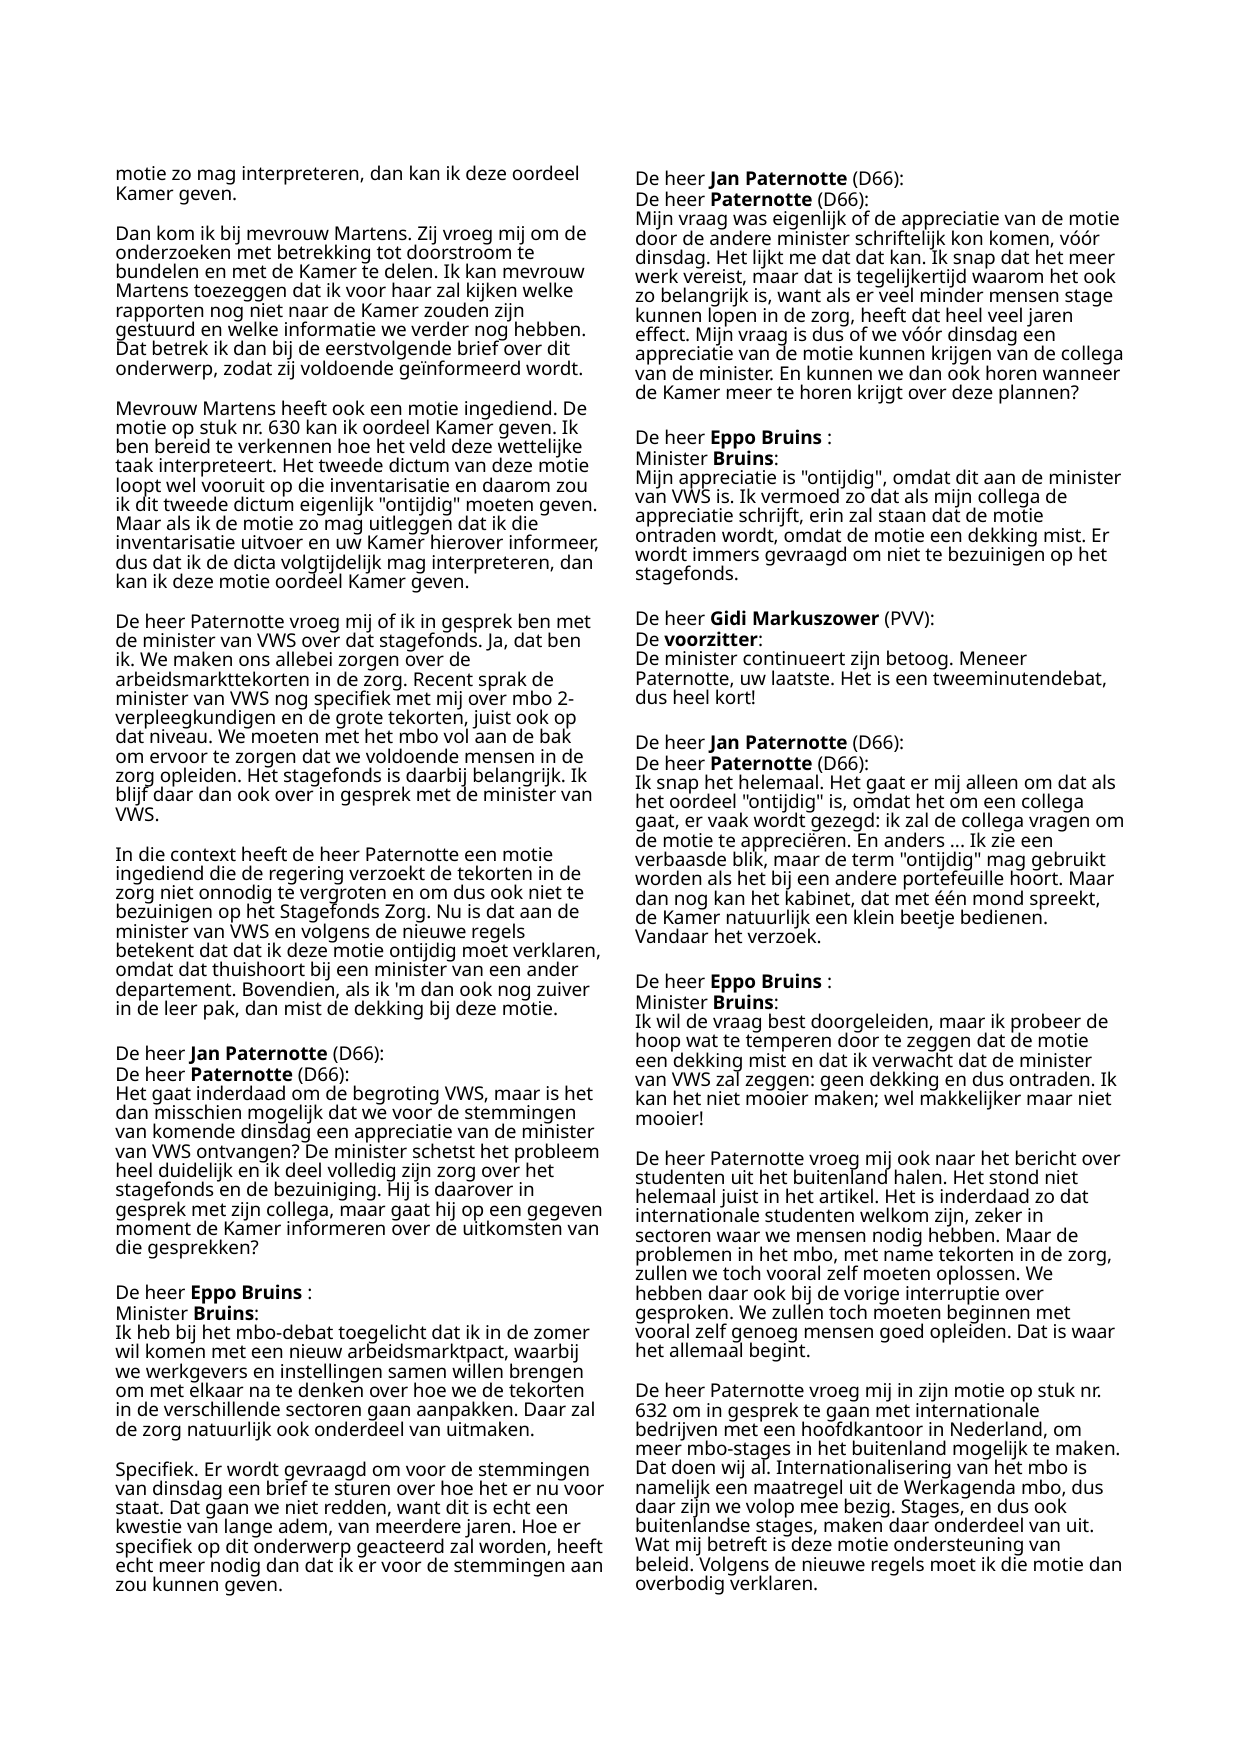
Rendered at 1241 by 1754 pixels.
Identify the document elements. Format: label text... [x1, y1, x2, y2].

text Ik snap het helemaal. Het gaat er mij alleen om dat als het oordeel "ontijdig" is, omdat het om een collega gaat, er vaak wordt gezegd: ik zal de collega vragen om de motie te appreciëren. En anders ... Ik zie een verbaasde blik, maar de term "ontijdig" mag gebruikt worden als het bij een andere portefeuille hoort. Maar dan nog kan het kabinet, dat met één mond spreekt, de Kamer natuurlijk een klein beetje bedienen. Vandaar het verzoek. [635, 774, 1125, 947]
text Mijn vraag was eigenlijk of de appreciatie van de motie door de andere minister schriftelijk kon komen, vóór dinsdag. Het lijkt me dat dat kan. Ik snap dat het meer werk vereist, maar dat is tegelijkertijd waarom het ook zo belangrijk is, want als er veel minder mensen stage kunnen lopen in de zorg, heeft dat heel veel jaren effect. Mijn vraag is dus of we vóór dinsdag een appreciatie van de motie kunnen krijgen van de collega van de minister. En kunnen we dan ook horen wanneer de Kamer meer te horen krijgt over deze plannen? [635, 210, 1125, 403]
text Het gaat inderdaad om de begroting VWS, maar is het dan misschien mogelijk dat we voor de stemmingen van komende dinsdag een appreciatie van de minister van VWS ontvangen? De minister schetst het probleem heel duidelijk en ik deel volledig zijn zorg over het stagefonds en de bezuiniging. Hij is daarover in gesprek met zijn collega, maar gaat hij op een gegeven moment de Kamer informeren over de uitkomsten van die gesprekken? [115, 1085, 605, 1258]
text De heer Jan Paternotte (D66): [635, 729, 1125, 755]
text De heer Paternotte (D66): [635, 755, 1125, 774]
text De heer Eppo Bruins : [635, 424, 1125, 449]
text Specifiek. Er wordt gevraagd om voor de stemmingen van dinsdag een brief te sturen over hoe het er nu voor staat. Dat gaan we niet redden, want dit is echt een kwestie van lange adem, van meerdere jaren. Hoe er specifiek op dit onderwerp geacteerd zal worden, heeft echt meer nodig dan dat ik er voor de stemmingen aan zou kunnen geven. [115, 1461, 605, 1595]
text De heer Paternotte vroeg mij in zijn motie op stuk nr. 632 om in gesprek te gaan met internationale bedrijven met een hoofdkantoor in Nederland, om meer mbo-stages in het buitenland mogelijk te maken. Dat doen wij al. Internationalisering van het mbo is namelijk een maatregel uit de Werkagenda mbo, dus daar zijn we volop mee bezig. Stages, en dus ook buitenlandse stages, maken daar onderdeel van uit. Wat mij betreft is deze motie ondersteuning van beleid. Volgens de nieuwe regels moet ik die motie dan overbodig verklaren. [635, 1382, 1125, 1594]
text De heer Paternotte (D66): [635, 191, 1125, 210]
text De minister continueert zijn betoog. Meneer Paternotte, uw laatste. Het is een tweeminutendebat, dus heel kort! [635, 650, 1125, 708]
text De heer Paternotte (D66): [115, 1066, 605, 1085]
text Mijn appreciatie is "ontijdig", omdat dit aan de minister van VWS is. Ik vermoed zo dat als mijn collega de appreciatie schrijft, erin zal staan dat de motie ontraden wordt, omdat de motie een dekking mist. Er wordt immers gevraagd om niet te bezuinigen op het stagefonds. [635, 469, 1125, 584]
text De heer Eppo Bruins : [115, 1279, 605, 1305]
text De heer Paternotte vroeg mij ook naar het bericht over studenten uit het buitenland halen. Het stond niet helemaal juist in het artikel. Het is inderdaad zo dat internationale studenten welkom zijn, zeker in sectoren waar we mensen nodig hebben. Maar de problemen in het mbo, met name tekorten in de zorg, zullen we toch vooral zelf moeten oplossen. We hebben daar ook bij de vorige interruptie over gesproken. We zullen toch moeten beginnen met vooral zelf genoeg mensen goed opleiden. Dat is waar het allemaal begint. [635, 1149, 1125, 1362]
text De voorzitter: [635, 631, 1125, 650]
text Dan kom ik bij mevrouw Martens. Zij vroeg mij om de onderzoeken met betrekking tot doorstroom te bundelen en met de Kamer te delen. Ik kan mevrouw Martens toezeggen dat ik voor haar zal kijken welke rapporten nog niet naar de Kamer zouden zijn gestuurd en welke informatie we verder nog hebben. Dat betrek ik dan bij de eerstvolgende brief over dit onderwerp, zodat zij voldoende geïnformeerd wordt. [115, 224, 605, 379]
text Minister Bruins: [635, 449, 1125, 469]
text De heer Paternotte vroeg mij of ik in gesprek ben met de minister van VWS over dat stagefonds. Ja, dat ben ik. We maken ons allebei zorgen over de arbeidsmarkttekorten in de zorg. Recent sprak de minister van VWS nog specifiek met mij over mbo 2-verpleegkundigen en de grote tekorten, juist ook op dat niveau. We moeten met het mbo vol aan de bak om ervoor te zorgen dat we voldoende mensen in de zorg opleiden. Het stagefonds is daarbij belangrijk. Ik blijf daar dan ook over in gesprek met de minister van VWS. [115, 613, 605, 825]
text De heer Gidi Markuszower (PVV): [635, 605, 1125, 631]
text motie zo mag interpreteren, dan kan ik deze oordeel Kamer geven. [115, 165, 605, 204]
text In die context heeft de heer Paternotte een motie ingediend die de regering verzoekt de tekorten in de zorg niet onnodig te vergroten en om dus ook niet te bezuinigen op het Stagefonds Zorg. Nu is dat aan de minister van VWS en volgens de nieuwe regels betekent dat dat ik deze motie ontijdig moet verklaren, omdat dat thuishoort bij een minister van een ander departement. Bovendien, als ik 'm dan ook nog zuiver in de leer pak, dan mist de dekking bij deze motie. [115, 846, 605, 1019]
text De heer Eppo Bruins : [635, 968, 1125, 994]
text De heer Jan Paternotte (D66): [635, 165, 1125, 191]
text De heer Jan Paternotte (D66): [115, 1040, 605, 1066]
text Minister Bruins: [635, 994, 1125, 1013]
text Ik wil de vraag best doorgeleiden, maar ik probeer de hoop wat te temperen door te zeggen dat de motie een dekking mist en dat ik verwacht dat de minister van VWS zal zeggen: geen dekking en dus ontraden. Ik kan het niet mooier maken; wel makkelijker maar niet mooier! [635, 1013, 1125, 1129]
text Ik heb bij het mbo-debat toegelicht dat ik in de zomer wil komen met een nieuw arbeidsmarktpact, waarbij we werkgevers en instellingen samen willen brengen om met elkaar na te denken over hoe we de tekorten in de verschillende sectoren gaan aanpakken. Daar zal de zorg natuurlijk ook onderdeel van uitmaken. [115, 1324, 605, 1440]
text Mevrouw Martens heeft ook een motie ingediend. De motie op stuk nr. 630 kan ik oordeel Kamer geven. Ik ben bereid te verkennen hoe het veld deze wettelijke taak interpreteert. Het tweede dictum van deze motie loopt wel vooruit op die inventarisatie en daarom zou ik dit tweede dictum eigenlijk "ontijdig" moeten geven. Maar als ik de motie zo mag uitleggen dat ik die inventarisatie uitvoer en uw Kamer hierover informeer, dus dat ik de dicta volgtijdelijk mag interpreteren, dan kan ik deze motie oordeel Kamer geven. [115, 399, 605, 592]
text Minister Bruins: [115, 1305, 605, 1324]
